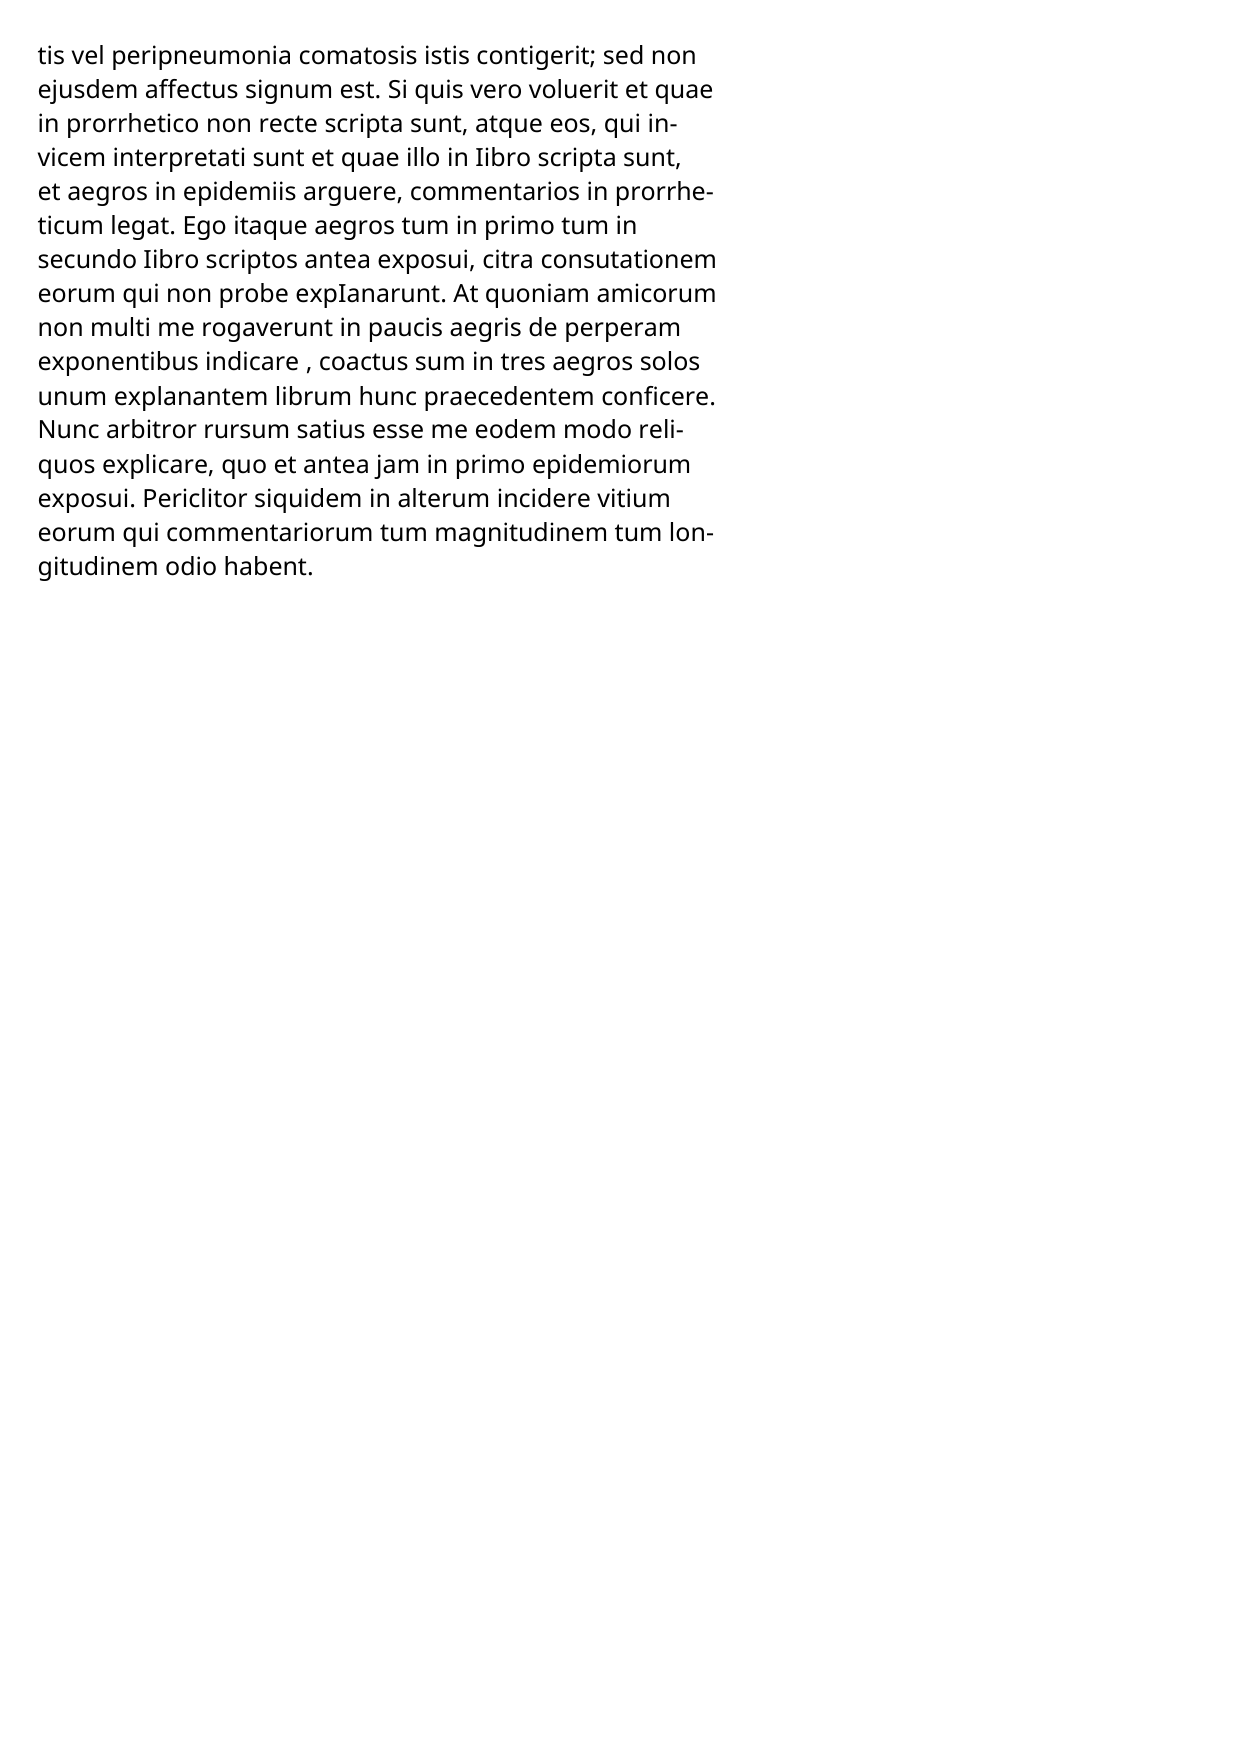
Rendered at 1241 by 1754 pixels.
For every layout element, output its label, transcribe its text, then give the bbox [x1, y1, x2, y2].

text tis vel peripneumonia comatosis istis contigerit; sed non ejusdem affectus signum est. Si quis vero voluerit et quae in prorrhetico non recte scripta sunt, atque eos, qui in- vicem interpretati sunt et quae illo in Iibro scripta sunt, et aegros in epidemiis arguere, commentarios in prorrhe- ticum legat. Ego itaque aegros tum in primo tum in secundo Iibro scriptos antea exposui, citra consutationem eorum qui non probe expIanarunt. At quoniam amicorum non multi me rogaverunt in paucis aegris de perperam exponentibus indicare , coactus sum in tres aegros solos unum explanantem librum hunc praecedentem conficere. Nunc arbitror rursum satius esse me eodem modo reli- quos explicare, quo et antea jam in primo epidemiorum exposui. Periclitor siquidem in alterum incidere vitium eorum qui commentariorum tum magnitudinem tum lon- gitudinem odio habent. [37, 37, 1203, 582]
